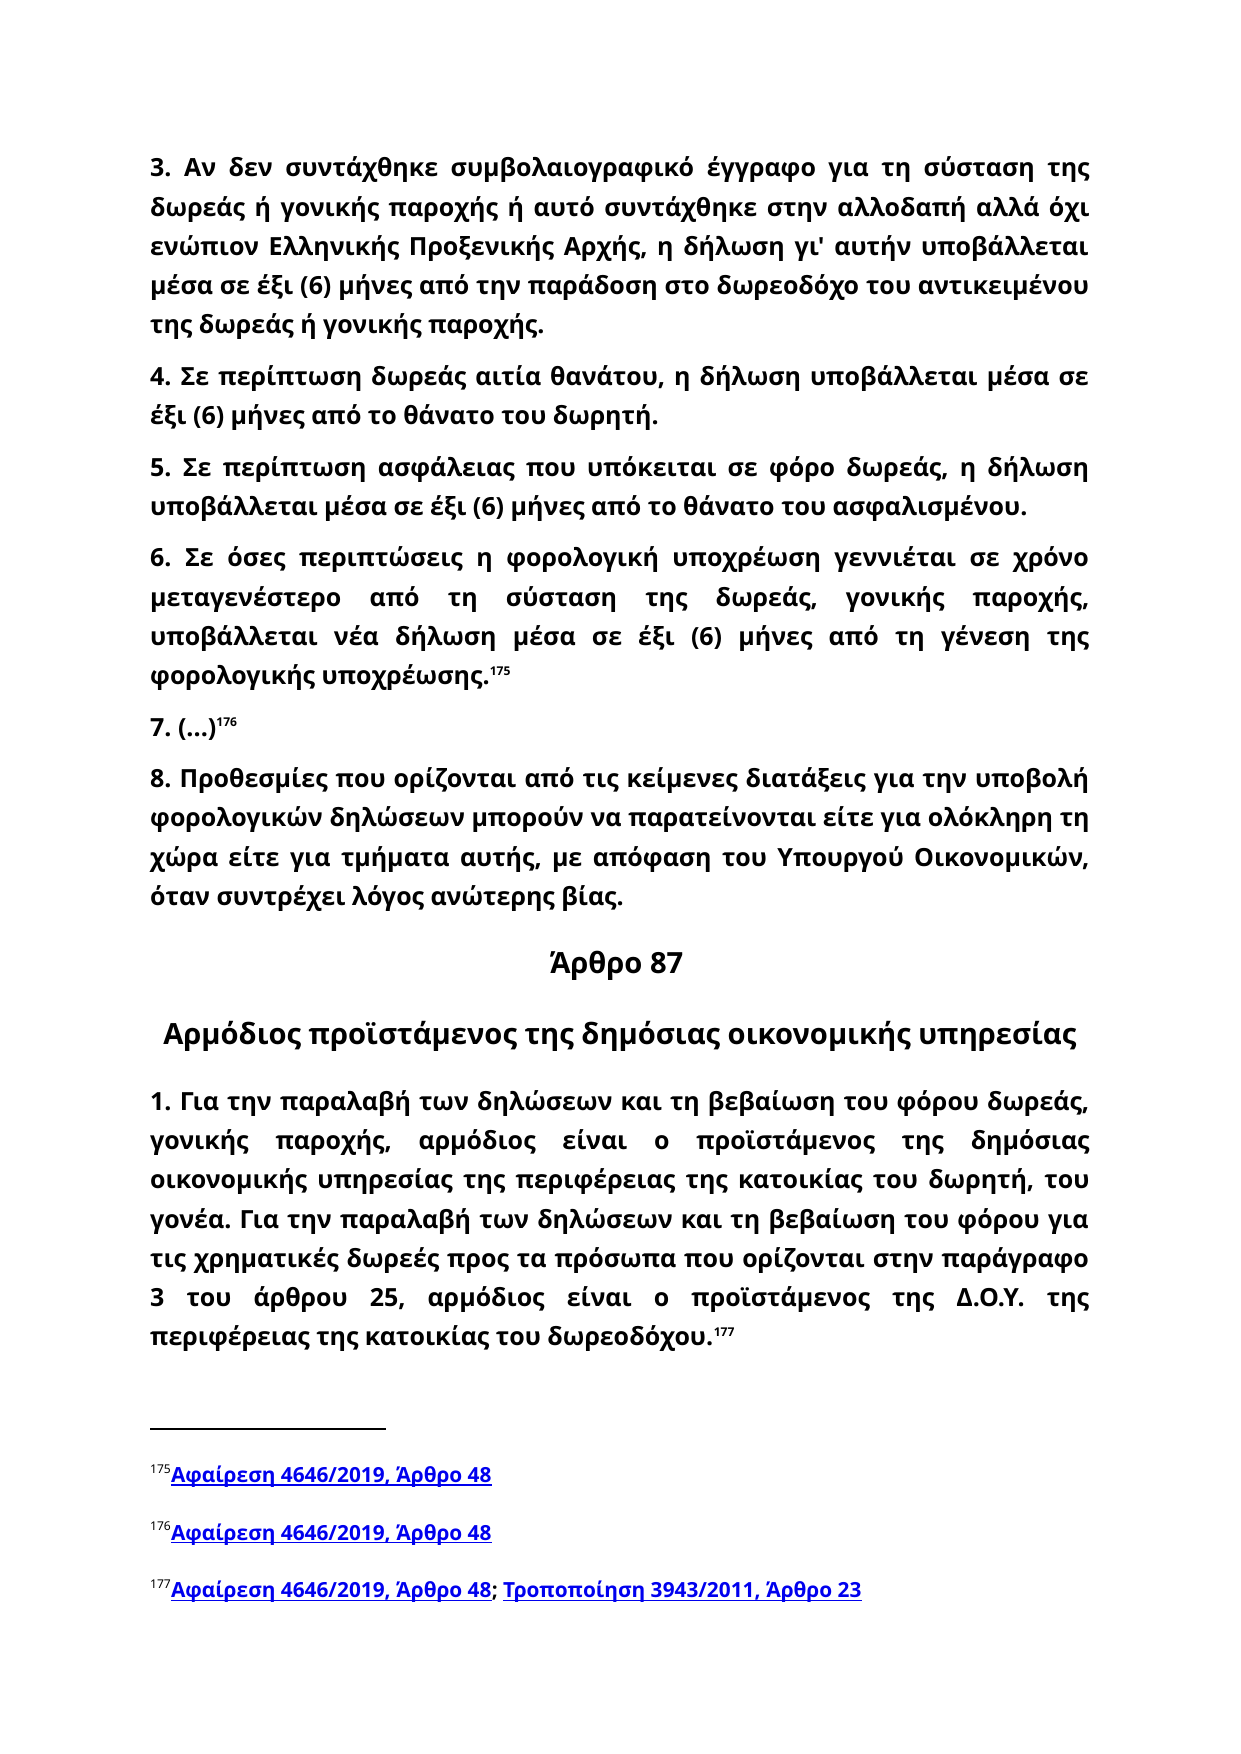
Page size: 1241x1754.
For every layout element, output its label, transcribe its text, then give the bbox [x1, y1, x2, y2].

text Αφαίρεση 4646/2019, Άρθρο 48; Τροποποίηση 3943/2011, Άρθρο 23 [150, 1576, 1090, 1604]
text 7. (...) [150, 709, 1090, 743]
text 3. Αν δεν συντάχθηκε συμβολαιογραφικό έγγραφο για τη σύσταση της δωρεάς ή γονικής παροχής ή αυτό συντάχθηκε στην αλλοδαπή αλλά όχι ενώπιον Ελληνικής Προξενικής Αρχής, η δήλωση γι' αυτήν υποβάλλεται μέσα σε έξι (6) μήνες από την παράδοση στο δωρεοδόχο του αντικειμένου της δωρεάς ή γονικής παροχής. [150, 150, 1090, 341]
subtitle Αρμόδιος προϊστάμενος της δημόσιας οικονομικής υπηρεσίας [150, 1013, 1090, 1053]
text 5. Σε περίπτωση ασφάλειας που υπόκειται σε φόρο δωρεάς, η δήλωση υποβάλλεται μέσα σε έξι (6) μήνες από το θάνατο του ασφαλισμένου. [150, 449, 1090, 522]
text 8. Προθεσμίες που ορίζονται από τις κείμενες διατάξεις για την υποβολή φορολογικών δηλώσεων μπορούν να παρατείνονται είτε για ολόκληρη τη χώρα είτε για τμήματα αυτής, με απόφαση του Υπουργού Οικονομικών, όταν συντρέχει λόγος ανώτερης βίας. [150, 761, 1090, 912]
subtitle Άρθρο 87 [150, 942, 1090, 982]
text 6. Σε όσες περιπτώσεις η φορολογική υποχρέωση γεννιέται σε χρόνο μεταγενέστερο από τη σύσταση της δωρεάς, γονικής παροχής, υποβάλλεται νέα δήλωση μέσα σε έξι (6) μήνες από τη γένεση της φορολογικής υποχρέωσης. [150, 540, 1090, 692]
text Αφαίρεση 4646/2019, Άρθρο 48 [150, 1518, 1090, 1546]
text 4. Σε περίπτωση δωρεάς αιτία θανάτου, η δήλωση υποβάλλεται μέσα σε έξι (6) μήνες από το θάνατο του δωρητή. [150, 358, 1090, 432]
text 1. Για την παραλαβή των δηλώσεων και τη βεβαίωση του φόρου δωρεάς, γονικής παροχής, αρμόδιος είναι ο προϊστάμενος της δημόσιας οικονομικής υπηρεσίας της περιφέρειας της κατοικίας του δωρητή, του γονέα. Για την παραλαβή των δηλώσεων και τη βεβαίωση του φόρου για τις χρηματικές δωρεές προς τα πρόσωπα που ορίζονται στην παράγραφο 3 του άρθρου 25, αρμόδιος είναι ο προϊστάμενος της Δ.Ο.Υ. της περιφέρειας της κατοικίας του δωρεοδόχου. [150, 1084, 1090, 1353]
text Αφαίρεση 4646/2019, Άρθρο 48 [150, 1460, 1090, 1489]
